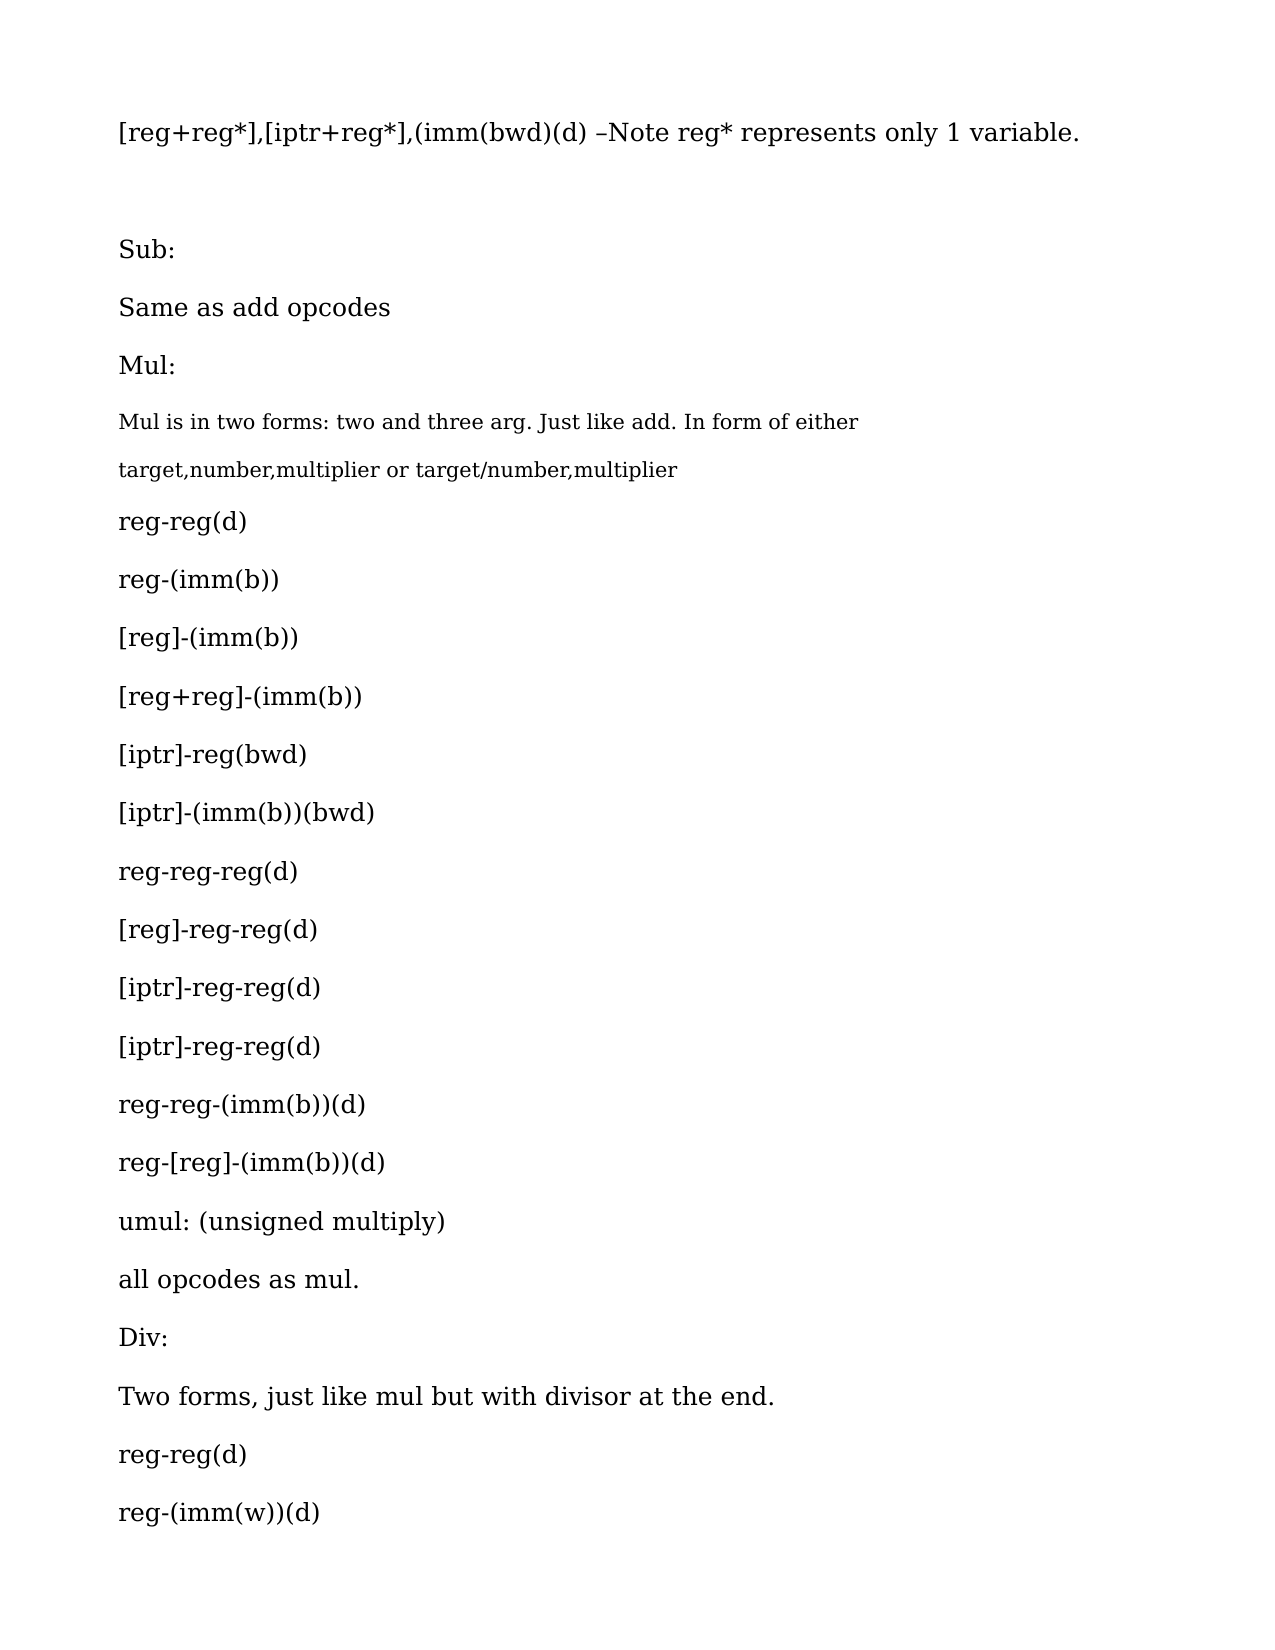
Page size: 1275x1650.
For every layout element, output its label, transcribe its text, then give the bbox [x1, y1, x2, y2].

text Div: [118, 1323, 1157, 1353]
text [reg+reg]-(imm(b)) [118, 682, 1157, 711]
text reg-reg-reg(d) [118, 857, 1157, 886]
text [iptr]-(imm(b))(bwd) [118, 798, 1157, 828]
text reg-reg-(imm(b))(d) [118, 1090, 1157, 1119]
text Mul is in two forms: two and three arg. Just like add. In form of either [118, 410, 1157, 434]
text reg-reg(d) [118, 507, 1157, 536]
text reg-(imm(b)) [118, 565, 1157, 594]
text [iptr]-reg-reg(d) [118, 1032, 1157, 1061]
text reg-(imm(w))(d) [118, 1498, 1157, 1528]
text Two forms, just like mul but with divisor at the end. [118, 1382, 1157, 1411]
text [iptr]-reg-reg(d) [118, 973, 1157, 1003]
text reg-[reg]-(imm(b))(d) [118, 1148, 1157, 1178]
text umul: (unsigned multiply) [118, 1207, 1157, 1236]
text Same as add opcodes [118, 293, 1157, 322]
text [reg]-reg-reg(d) [118, 915, 1157, 944]
text all opcodes as mul. [118, 1265, 1157, 1294]
text reg-reg(d) [118, 1440, 1157, 1469]
text [reg]-(imm(b)) [118, 623, 1157, 653]
text [iptr]-reg(bwd) [118, 740, 1157, 769]
text Sub: [118, 235, 1157, 264]
text Mul: [118, 351, 1157, 381]
text target,number,multiplier or target/number,multiplier [118, 458, 1157, 483]
text [reg+reg*],[iptr+reg*],(imm(bwd)(d) –Note reg* represents only 1 variable. [118, 118, 1157, 147]
